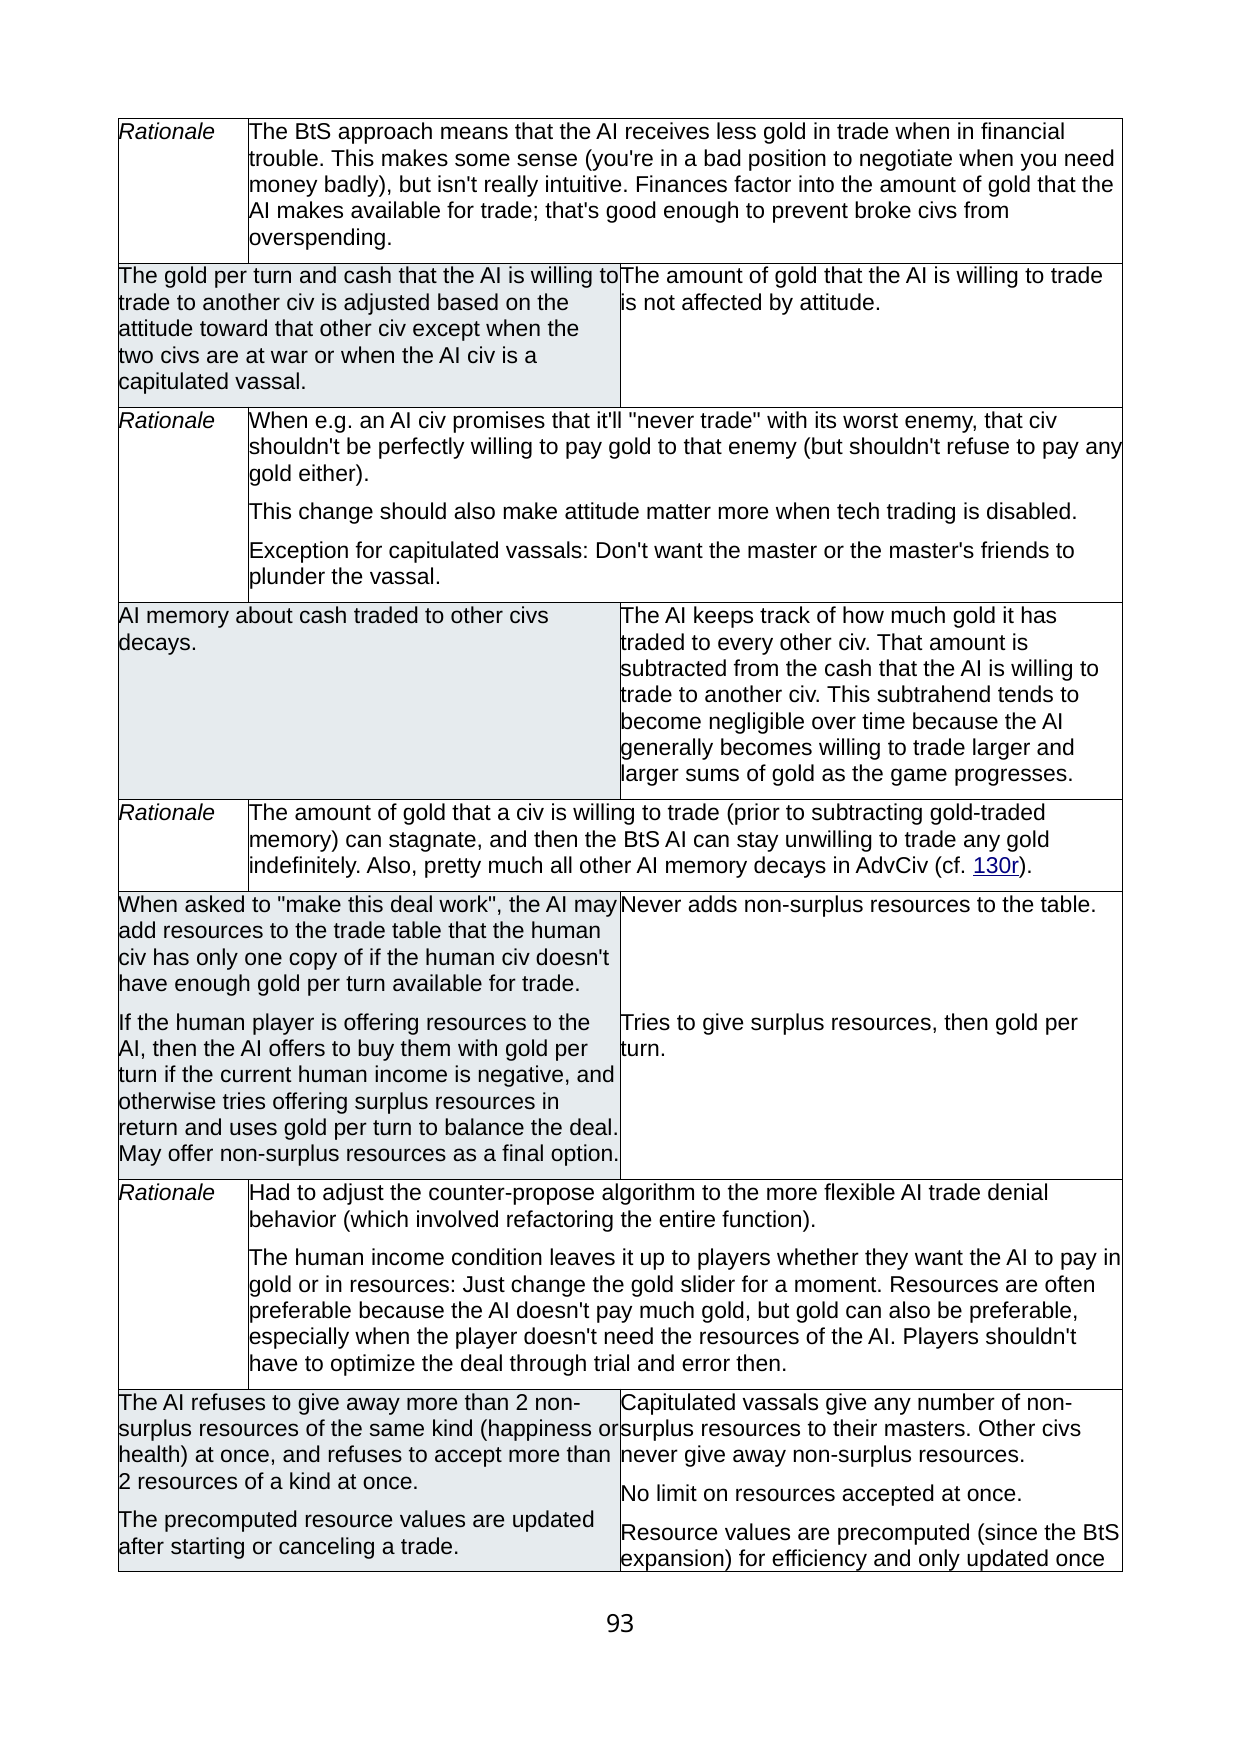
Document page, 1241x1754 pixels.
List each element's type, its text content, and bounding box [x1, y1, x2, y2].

table_cell When asked to "make this deal work", the AI may add resources to the trade table that the human civ has only one copy of if the human civ doesn't have enough gold per turn available for trade. If the human player is offering resources to the AI, then the AI offers to buy them with gold per turn if the current human income is negative, and otherwise tries offering surplus resources in return and uses gold per turn to balance the deal. May offer non-surplus resources as a final option. [119, 892, 620, 1179]
table_cell AI memory about cash traded to other civs decays. [119, 603, 620, 799]
table_cell Never adds non-surplus resources to the table. Tries to give surplus resources, then gold per turn. [621, 892, 1122, 1179]
table_cell When e.g. an AI civ promises that it'll "never trade" with its worst enemy, that civ shouldn't be perfectly willing to pay gold to that enemy (but shouldn't refuse to pay any gold either). This change should also make attitude matter more when tech trading is disabled. Exception for capitulated vassals: Don't want the master or the master's friends to plunder the vassal. [249, 408, 1122, 602]
table_cell Rationale [119, 408, 248, 602]
table_cell The AI keeps track of how much gold it has traded to every other civ. That amount is subtracted from the cash that the AI is willing to trade to another civ. This subtrahend tends to become negligible over time because the AI generally becomes willing to trade larger and larger sums of gold as the game progresses. [621, 603, 1122, 799]
table_cell The amount of gold that a civ is willing to trade (prior to subtracting gold-traded memory) can stagnate, and then the BtS AI can stay unwilling to trade any gold indefinitely. Also, pretty much all other AI memory decays in AdvCiv (cf. 130r). [249, 800, 1122, 891]
table_cell The BtS approach means that the AI receives less gold in trade when in financial trouble. This makes some sense (you're in a bad position to negotiate when you need money badly), but isn't really intuitive. Finances factor into the amount of gold that the AI makes available for trade; that's good enough to prevent broke civs from overspending. [249, 119, 1122, 262]
table_cell The gold per turn and cash that the AI is willing to trade to another civ is adjusted based on the attitude toward that other civ except when the two civs are at war or when the AI civ is a capitulated vassal. [119, 264, 620, 407]
table_cell The AI refuses to give away more than 2 non-surplus resources of the same kind (happiness or health) at once, and refuses to accept more than 2 resources of a kind at once. The precomputed resource values are updated after starting or canceling a trade. [119, 1390, 620, 1571]
table_cell Capitulated vassals give any number of non-surplus resources to their masters. Other civs never give away non-surplus resources. No limit on resources accepted at once. Resource values are precomputed (since the BtS expansion) for efficiency and only updated once [621, 1390, 1122, 1571]
table_cell Rationale [119, 119, 248, 262]
table_cell Rationale [119, 1180, 248, 1388]
table_cell The amount of gold that the AI is willing to trade is not affected by attitude. [621, 264, 1122, 407]
table_cell Had to adjust the counter-propose algorithm to the more flexible AI trade denial behavior (which involved refactoring the entire function). The human income condition leaves it up to players whether they want the AI to pay in gold or in resources: Just change the gold slider for a moment. Resources are often preferable because the AI doesn't pay much gold, but gold can also be preferable, especially when the player doesn't need the resources of the AI. Players shouldn't have to optimize the deal through trial and error then. [249, 1180, 1122, 1388]
table_cell Rationale [119, 800, 248, 891]
